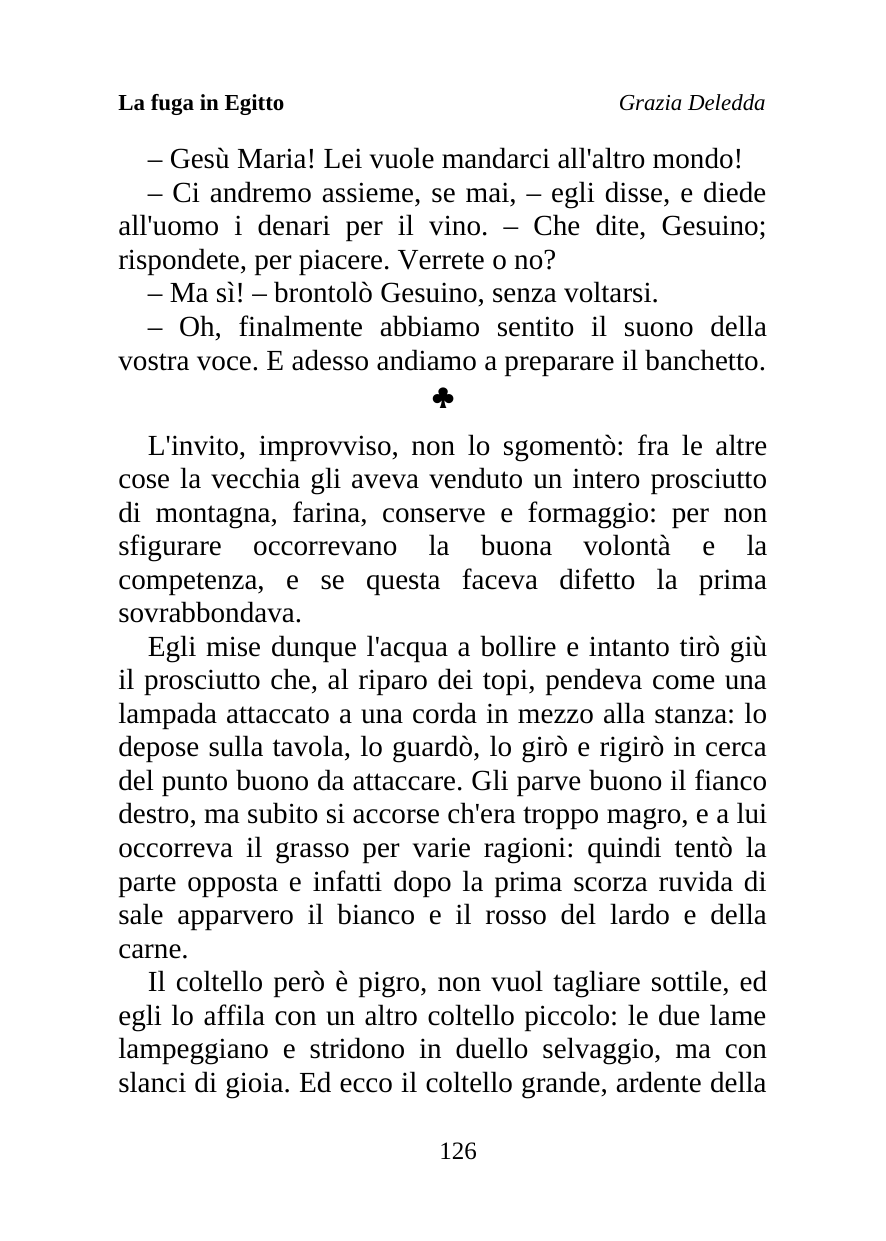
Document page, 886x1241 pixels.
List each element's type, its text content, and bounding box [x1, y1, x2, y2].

text – Gesù Maria! Lei vuole mandarci all'altro mondo! [118, 141, 768, 175]
text  [118, 389, 768, 415]
text Egli mise dunque l'acqua a bollire e intanto tirò giù il prosciutto che, al riparo dei topi, pendeva come una lampada attaccato a una corda in mezzo alla stanza: lo depose sulla tavola, lo guardò, lo girò e rigirò in cerca del punto buono da attaccare. Gli parve buono il fianco destro, ma subito si accorse ch'era troppo magro, e a lui occorreva il grasso per varie ragioni: quindi tentò la parte opposta e infatti dopo la prima scorza ruvida di sale apparvero il bianco e il rosso del lardo e della carne. [118, 629, 768, 964]
text – Ma sì! – brontolò Gesuino, senza voltarsi. [118, 276, 768, 309]
text Il coltello però è pigro, non vuol tagliare sottile, ed egli lo affila con un altro coltello piccolo: le due lame lampeggiano e stridono in duello selvaggio, ma con slanci di gioia. Ed ecco il coltello grande, ardente della [118, 964, 768, 1098]
text L'invito, improvviso, non lo sgomentò: fra le altre cose la vecchia gli aveva venduto un intero prosciutto di montagna, farina, conserve e formaggio: per non sfigurare occorrevano la buona volontà e la competenza, e se questa faceva difetto la prima sovrabbondava. [118, 428, 768, 629]
text – Ci andremo assieme, se mai, – egli disse, e diede all'uomo i denari per il vino. – Che dite, Gesuino; rispondete, per piacere. Verrete o no? [118, 175, 768, 276]
text – Oh, finalmente abbiamo sentito il suono della vostra voce. E adesso andiamo a preparare il banchetto. [118, 309, 768, 376]
